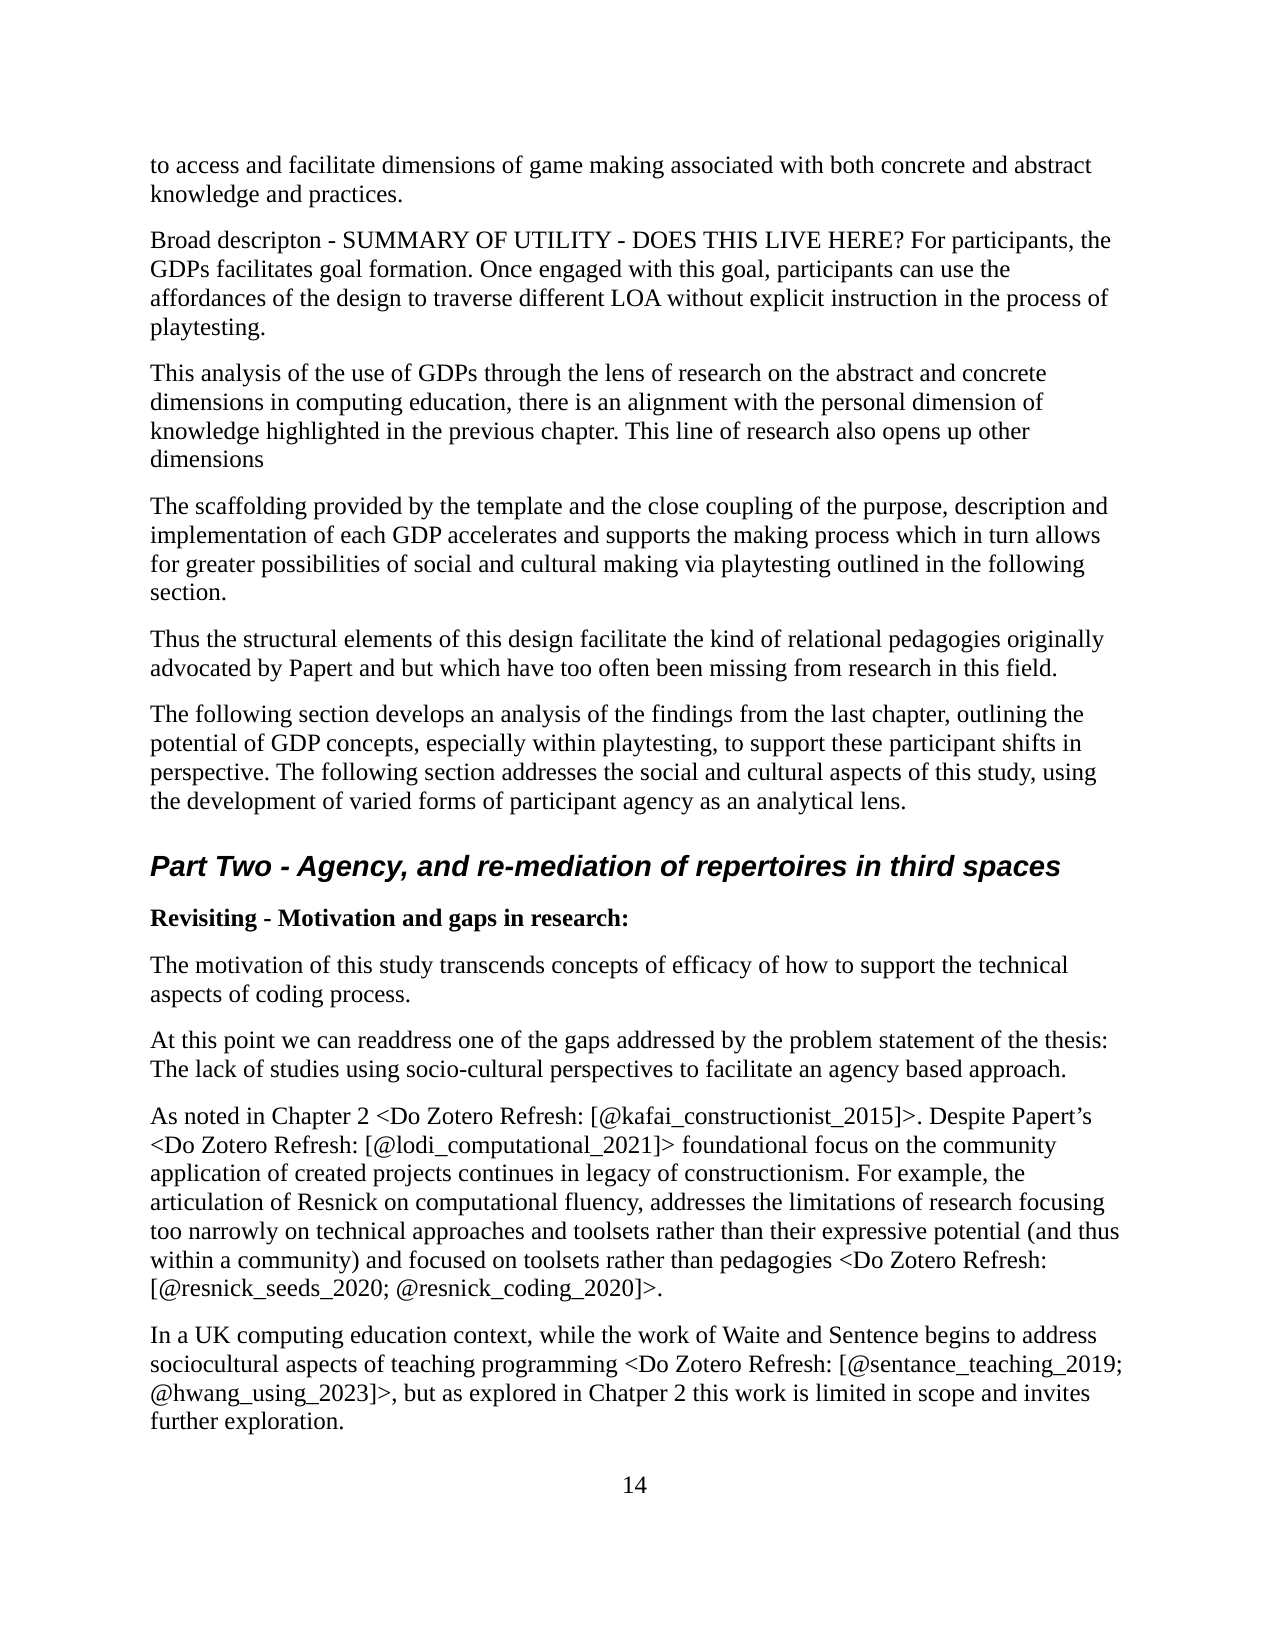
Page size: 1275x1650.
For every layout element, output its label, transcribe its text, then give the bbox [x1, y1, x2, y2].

text This analysis of the use of GDPs through the lens of research on the abstract and concrete dimensions in computing education, there is an alignment with the personal dimension of knowledge highlighted in the previous chapter. This line of research also opens up other dimensions [150, 358, 1125, 473]
text As noted in Chapter 2 <Do Zotero Refresh: [@kafai_constructionist_2015]>. Despite Papert’s <Do Zotero Refresh: [@lodi_computational_2021]> foundational focus on the community application of created projects continues in legacy of constructionism. For example, the articulation of Resnick on computational fluency, addresses the limitations of research focusing too narrowly on technical approaches and toolsets rather than their expressive potential (and thus within a community) and focused on toolsets rather than pedagogies <Do Zotero Refresh: [@resnick_seeds_2020; @resnick_coding_2020]>. [150, 1101, 1125, 1302]
text The following section develops an analysis of the findings from the last chapter, outlining the potential of GDP concepts, especially within playtesting, to support these participant shifts in perspective. The following section addresses the social and cultural aspects of this study, using the development of varied forms of participant agency as an analytical lens. [150, 699, 1125, 814]
subtitle Part Two - Agency, and re-mediation of repertoires in third spaces [150, 848, 1125, 882]
text The scaffolding provided by the template and the close coupling of the purpose, description and implementation of each GDP accelerates and supports the making process which in turn allows for greater possibilities of social and cultural making via playtesting outlined in the following section. [150, 491, 1125, 606]
text Broad descripton - SUMMARY OF UTILITY - DOES THIS LIVE HERE? For participants, the GDPs facilitates goal formation. Once engaged with this goal, participants can use the affordances of the design to traverse different LOA without explicit instruction in the process of playtesting. [150, 225, 1125, 340]
text In a UK computing education context, while the work of Waite and Sentence begins to address sociocultural aspects of teaching programming <Do Zotero Refresh: [@sentance_teaching_2019; @hwang_using_2023]>, but as explored in Chatper 2 this work is limited in scope and invites further exploration. [150, 1320, 1125, 1435]
text Revisiting - Motivation and gaps in research: [150, 903, 1125, 932]
text The motivation of this study transcends concepts of efficacy of how to support the technical aspects of coding process. [150, 950, 1125, 1008]
text At this point we can readdress one of the gaps addressed by the problem statement of the thesis: The lack of studies using socio-cultural perspectives to facilitate an agency based approach. [150, 1026, 1125, 1083]
text to access and facilitate dimensions of game making associated with both concrete and abstract knowledge and practices. [150, 150, 1125, 207]
text Thus the structural elements of this design facilitate the kind of relational pedagogies originally advocated by Papert and but which have too often been missing from research in this field. [150, 624, 1125, 682]
